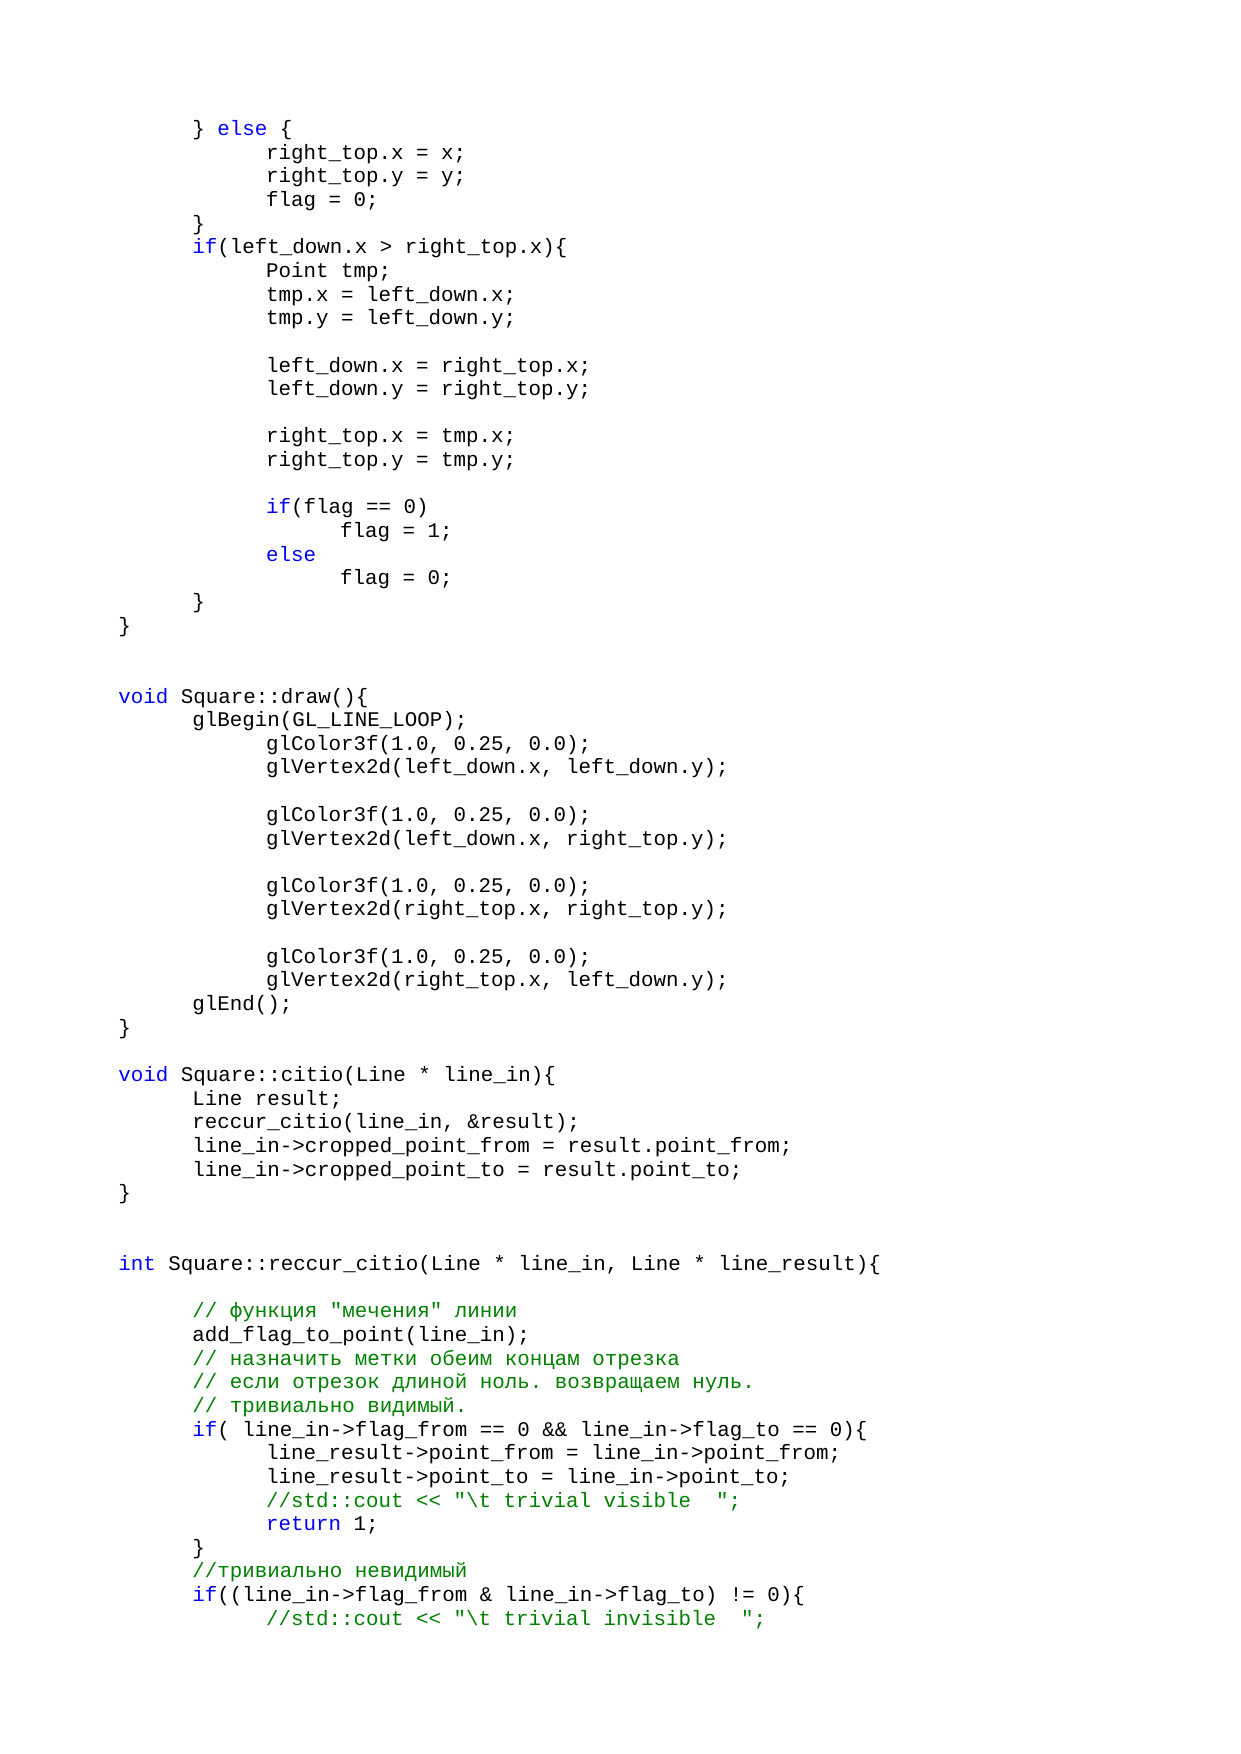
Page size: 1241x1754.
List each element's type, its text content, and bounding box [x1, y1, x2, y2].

text line_in->cropped_point_to = result.point_to; [118, 1158, 1122, 1182]
text if( line_in->flag_from == 0 && line_in->flag_to == 0){ [118, 1419, 1122, 1442]
text else [118, 544, 1122, 567]
text glColor3f(1.0, 0.25, 0.0); [118, 875, 1122, 898]
text glBegin(GL_LINE_LOOP); [118, 709, 1122, 733]
text // функция "мечения" линии [118, 1300, 1122, 1324]
text Point tmp; [118, 260, 1122, 284]
text glVertex2d(left_down.x, right_top.y); [118, 827, 1122, 851]
text if(left_down.x > right_top.x){ [118, 236, 1122, 260]
text void Square::draw(){ [118, 686, 1122, 709]
text return 1; [118, 1513, 1122, 1537]
text left_down.y = right_top.y; [118, 378, 1122, 402]
text Line result; [118, 1088, 1122, 1111]
text line_result->point_from = line_in->point_from; [118, 1442, 1122, 1466]
text tmp.x = left_down.x; [118, 284, 1122, 307]
text } else { [118, 118, 1122, 142]
text line_result->point_to = line_in->point_to; [118, 1466, 1122, 1489]
text // назначить метки обеим концам отрезка [118, 1348, 1122, 1371]
text } [118, 1017, 1122, 1040]
text // тривиально видимый. [118, 1395, 1122, 1419]
text } [118, 591, 1122, 615]
text right_top.y = tmp.y; [118, 449, 1122, 473]
text glEnd(); [118, 993, 1122, 1017]
text add_flag_to_point(line_in); [118, 1324, 1122, 1348]
text flag = 0; [118, 567, 1122, 591]
text glVertex2d(right_top.x, left_down.y); [118, 969, 1122, 993]
text //std::cout << "\t trivial invisible "; [118, 1608, 1122, 1631]
text // если отрезок длиной ноль. возвращаем нуль. [118, 1371, 1122, 1395]
text glColor3f(1.0, 0.25, 0.0); [118, 946, 1122, 969]
text //std::cout << "\t trivial visible "; [118, 1489, 1122, 1513]
text //тривиально невидимый [118, 1561, 1122, 1584]
text } [118, 1182, 1122, 1206]
text right_top.x = tmp.x; [118, 426, 1122, 449]
text right_top.x = x; [118, 142, 1122, 165]
text } [118, 213, 1122, 236]
text line_in->cropped_point_from = result.point_from; [118, 1135, 1122, 1158]
text } [118, 615, 1122, 638]
text glVertex2d(left_down.x, left_down.y); [118, 757, 1122, 780]
text if(flag == 0) [118, 496, 1122, 520]
text right_top.y = y; [118, 165, 1122, 189]
text tmp.y = left_down.y; [118, 307, 1122, 331]
text left_down.x = right_top.x; [118, 354, 1122, 378]
text flag = 1; [118, 520, 1122, 544]
text glColor3f(1.0, 0.25, 0.0); [118, 733, 1122, 757]
text if((line_in->flag_from & line_in->flag_to) != 0){ [118, 1584, 1122, 1608]
text } [118, 1537, 1122, 1561]
text int Square::reccur_citio(Line * line_in, Line * line_result){ [118, 1253, 1122, 1277]
text reccur_citio(line_in, &result); [118, 1111, 1122, 1135]
text flag = 0; [118, 189, 1122, 213]
text glColor3f(1.0, 0.25, 0.0); [118, 804, 1122, 827]
text glVertex2d(right_top.x, right_top.y); [118, 898, 1122, 922]
text void Square::citio(Line * line_in){ [118, 1064, 1122, 1088]
